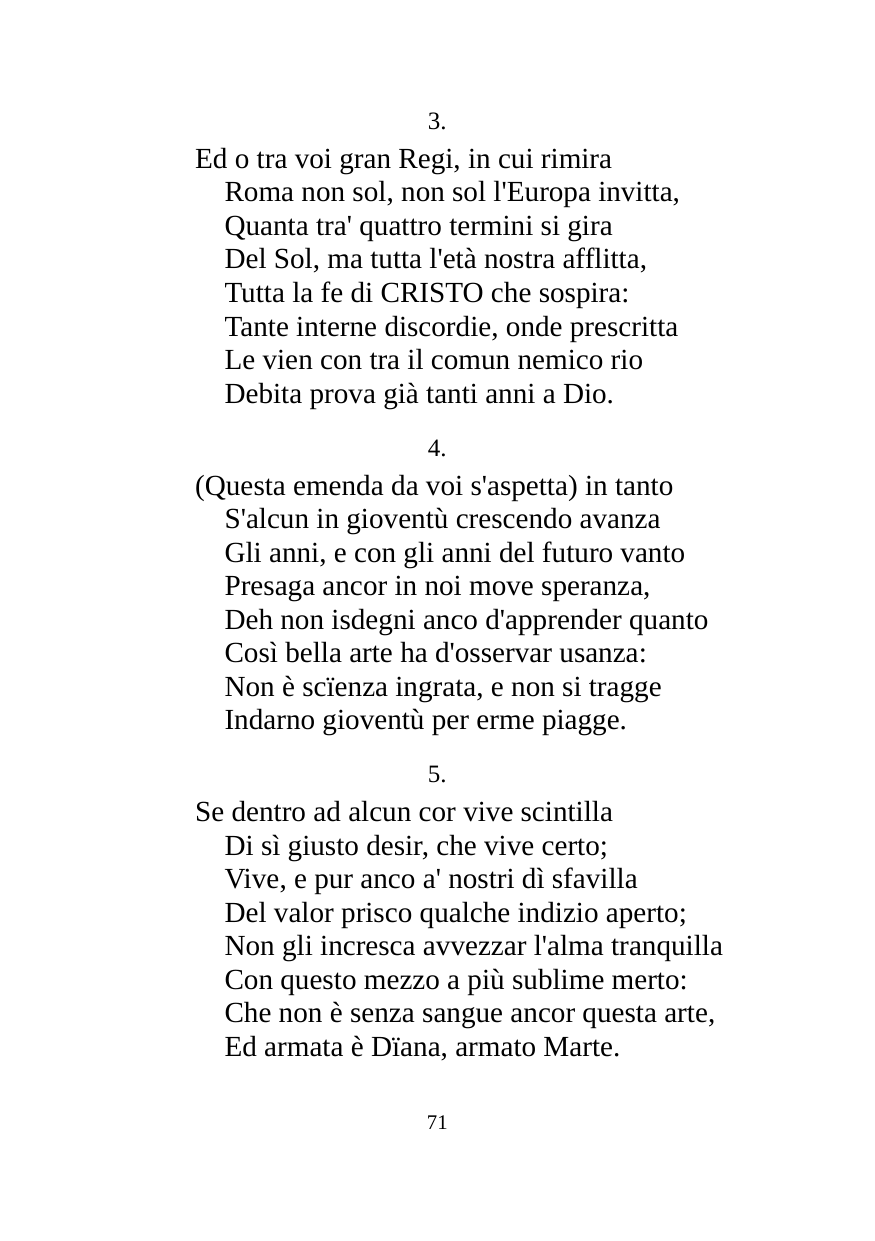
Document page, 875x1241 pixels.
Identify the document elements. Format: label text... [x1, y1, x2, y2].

text Non è scïenza ingrata, e non si tragge [224, 669, 768, 702]
text Debita prova già tanti anni a Dio. [224, 376, 768, 409]
text Se dentro ad alcun cor vive scintilla [195, 794, 768, 828]
text Del valor prisco qualche indizio aperto; [224, 895, 768, 928]
text 3. [106, 106, 768, 135]
text Non gli incresca avvezzar l'alma tranquilla [224, 928, 768, 962]
text 4. [106, 433, 768, 462]
text (Questa emenda da voi s'aspetta) in tanto [195, 468, 768, 501]
text Così bella arte ha d'osservar usanza: [224, 635, 768, 669]
text Le vien con tra il comun nemico rio [224, 342, 768, 376]
text Ed o tra voi gran Regi, in cui rimira [195, 141, 768, 174]
text Tante interne discordie, onde prescritta [224, 309, 768, 342]
text Gli anni, e con gli anni del futuro vanto [224, 535, 768, 568]
text Roma non sol, non sol l'Europa invitta, [224, 174, 768, 208]
text Del Sol, ma tutta l'età nostra afflitta, [224, 242, 768, 275]
text Che non è senza sangue ancor questa arte, [224, 996, 768, 1029]
text Con questo mezzo a più sublime merto: [224, 962, 768, 996]
text Ed armata è Dïana, armato Marte. [224, 1029, 768, 1063]
text Di sì giusto desir, che vive certo; [224, 828, 768, 861]
text 5. [106, 759, 768, 788]
text Quanta tra' quattro termini si gira [224, 208, 768, 242]
text Deh non isdegni anco d'apprender quanto [224, 602, 768, 635]
text Presaga ancor in noi move speranza, [224, 568, 768, 602]
text Indarno gioventù per erme piagge. [224, 702, 768, 736]
text S'alcun in gioventù crescendo avanza [224, 501, 768, 535]
text Vive, e pur anco a' nostri dì sfavilla [224, 861, 768, 895]
text Tutta la fe di CRISTO che sospira: [224, 275, 768, 309]
